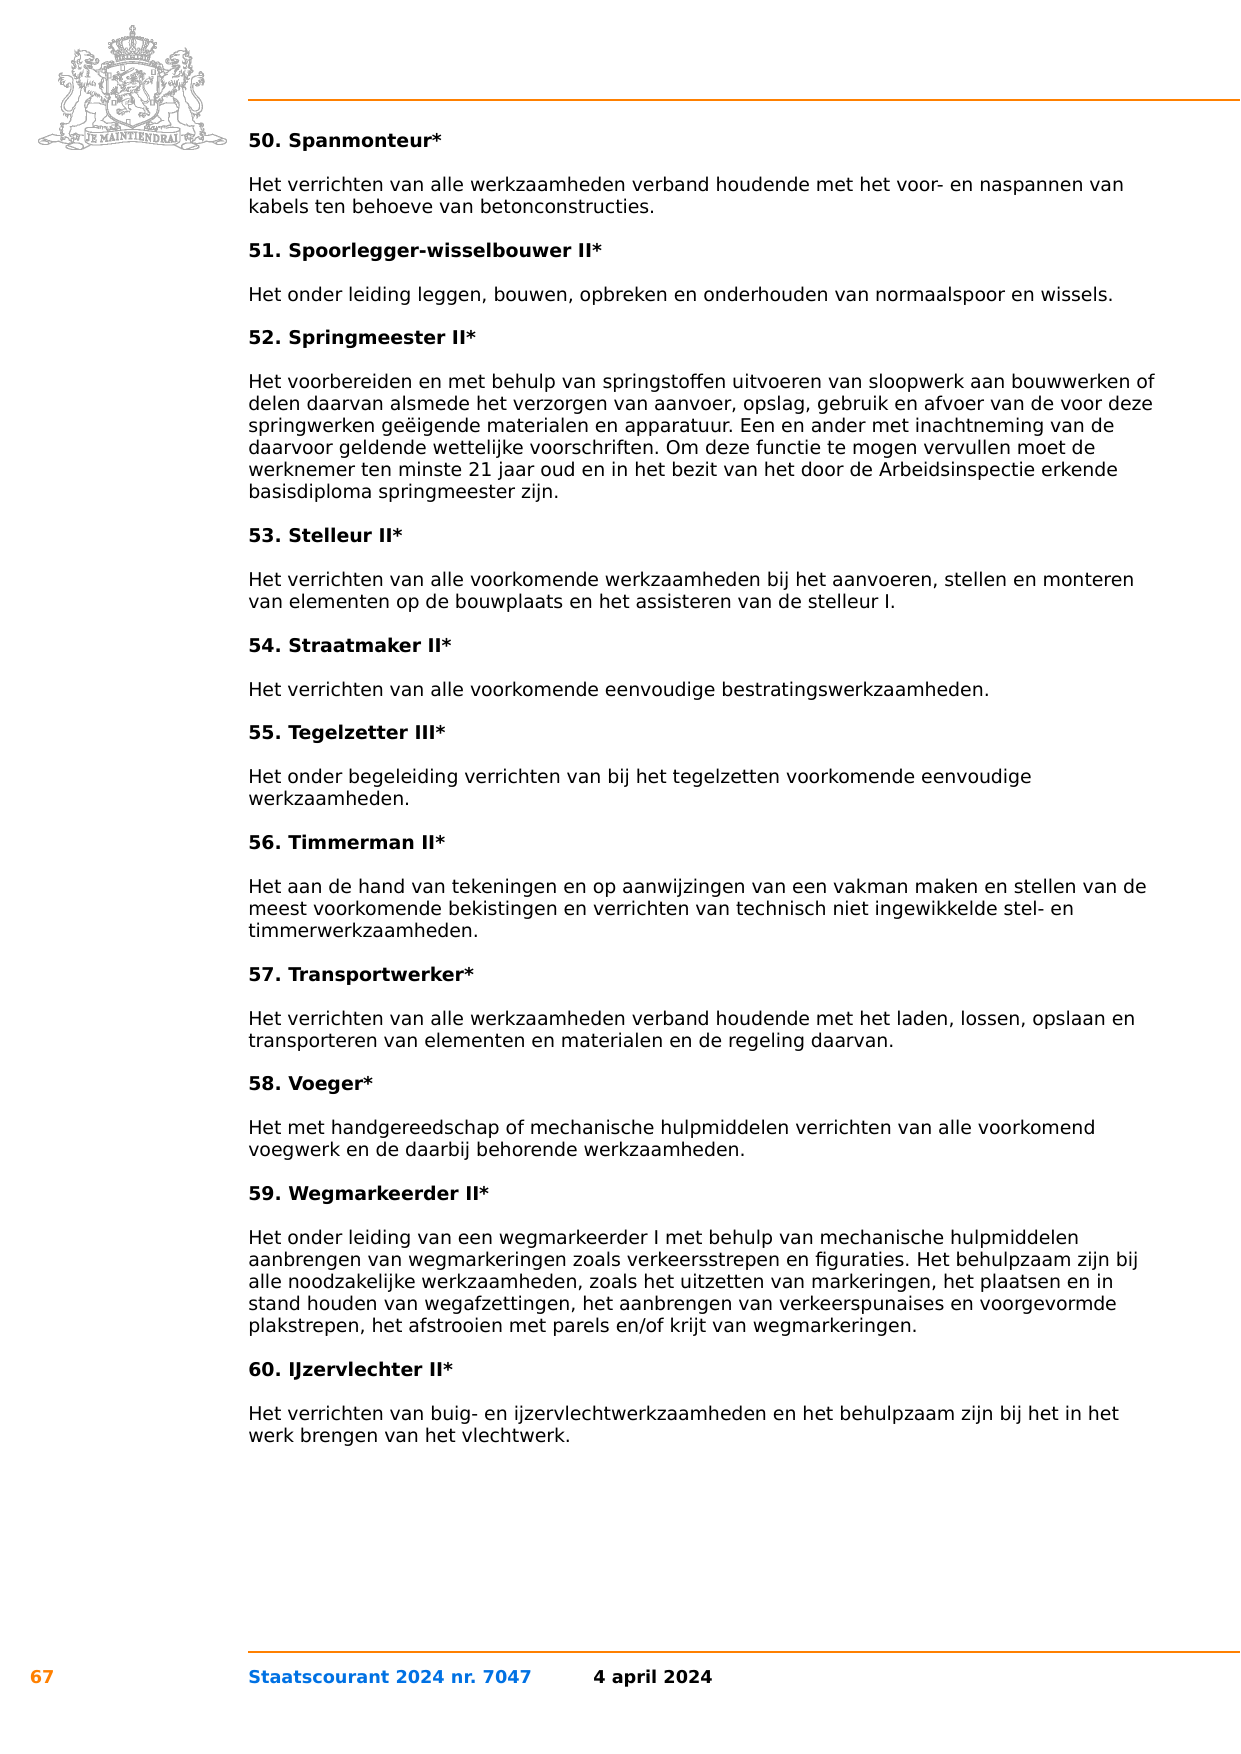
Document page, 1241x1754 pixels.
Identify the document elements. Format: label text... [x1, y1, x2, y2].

subtitle 59. Wegmarkeerder II* [248, 1183, 1163, 1205]
text Het onder begeleiding verrichten van bij het tegelzetten voorkomende eenvoudige werkzaamheden. [248, 766, 1163, 810]
subtitle 54. Straatmaker II* [248, 634, 1163, 657]
text Het voorbereiden en met behulp van springstoffen uitvoeren van sloopwerk aan bouwwerken of delen daarvan alsmede het verzorgen van aanvoer, opslag, gebruik en afvoer van de voor deze springwerken geëigende materialen en apparatuur. Een en ander met inachtneming van de daarvoor geldende wettelijke voorschriften. Om deze functie te mogen vervullen moet de werknemer ten minste 21 jaar oud en in het bezit van het door de Arbeidsinspectie erkende basisdiploma springmeester zijn. [248, 371, 1163, 503]
subtitle 60. IJzervlechter II* [248, 1359, 1163, 1381]
text Het verrichten van buig- en ijzervlechtwerkzaamheden en het behulpzaam zijn bij het in het werk brengen van het vlechtwerk. [248, 1402, 1163, 1446]
subtitle 58. Voeger* [248, 1073, 1163, 1095]
text Het onder leiding leggen, bouwen, opbreken en onderhouden van normaalspoor en wissels. [248, 283, 1163, 305]
text Het verrichten van alle voorkomende eenvoudige bestratingswerkzaamheden. [248, 678, 1163, 700]
subtitle 52. Springmeester II* [248, 327, 1163, 349]
text Het aan de hand van tekeningen en op aanwijzingen van een vakman maken en stellen van de meest voorkomende bekistingen en verrichten van technisch niet ingewikkelde stel- en timmerwerkzaamheden. [248, 876, 1163, 942]
picture [38, 25, 227, 150]
text Het verrichten van alle werkzaamheden verband houdende met het voor- en naspannen van kabels ten behoeve van betonconstructies. [248, 174, 1163, 218]
subtitle 53. Stelleur II* [248, 525, 1163, 547]
subtitle 50. Spanmonteur* [248, 130, 1163, 152]
text Het verrichten van alle voorkomende werkzaamheden bij het aanvoeren, stellen en monteren van elementen op de bouwplaats en het assisteren van de stelleur I. [248, 569, 1163, 613]
subtitle 57. Transportwerker* [248, 964, 1163, 986]
text Het verrichten van alle werkzaamheden verband houdende met het laden, lossen, opslaan en transporteren van elementen en materialen en de regeling daarvan. [248, 1007, 1163, 1051]
text Het met handgereedschap of mechanische hulpmiddelen verrichten van alle voorkomend voegwerk en de daarbij behorende werkzaamheden. [248, 1117, 1163, 1161]
subtitle 56. Timmerman II* [248, 832, 1163, 854]
subtitle 51. Spoorlegger-wisselbouwer II* [248, 239, 1163, 262]
subtitle 55. Tegelzetter III* [248, 722, 1163, 744]
text Het onder leiding van een wegmarkeerder I met behulp van mechanische hulpmiddelen aanbrengen van wegmarkeringen zoals verkeersstrepen en figuraties. Het behulpzaam zijn bij alle noodzakelijke werkzaamheden, zoals het uitzetten van markeringen, het plaatsen en in stand houden van wegafzettingen, het aanbrengen van verkeerspunaises en voorgevormde plakstrepen, het afstrooien met parels en/of krijt van wegmarkeringen. [248, 1227, 1163, 1337]
